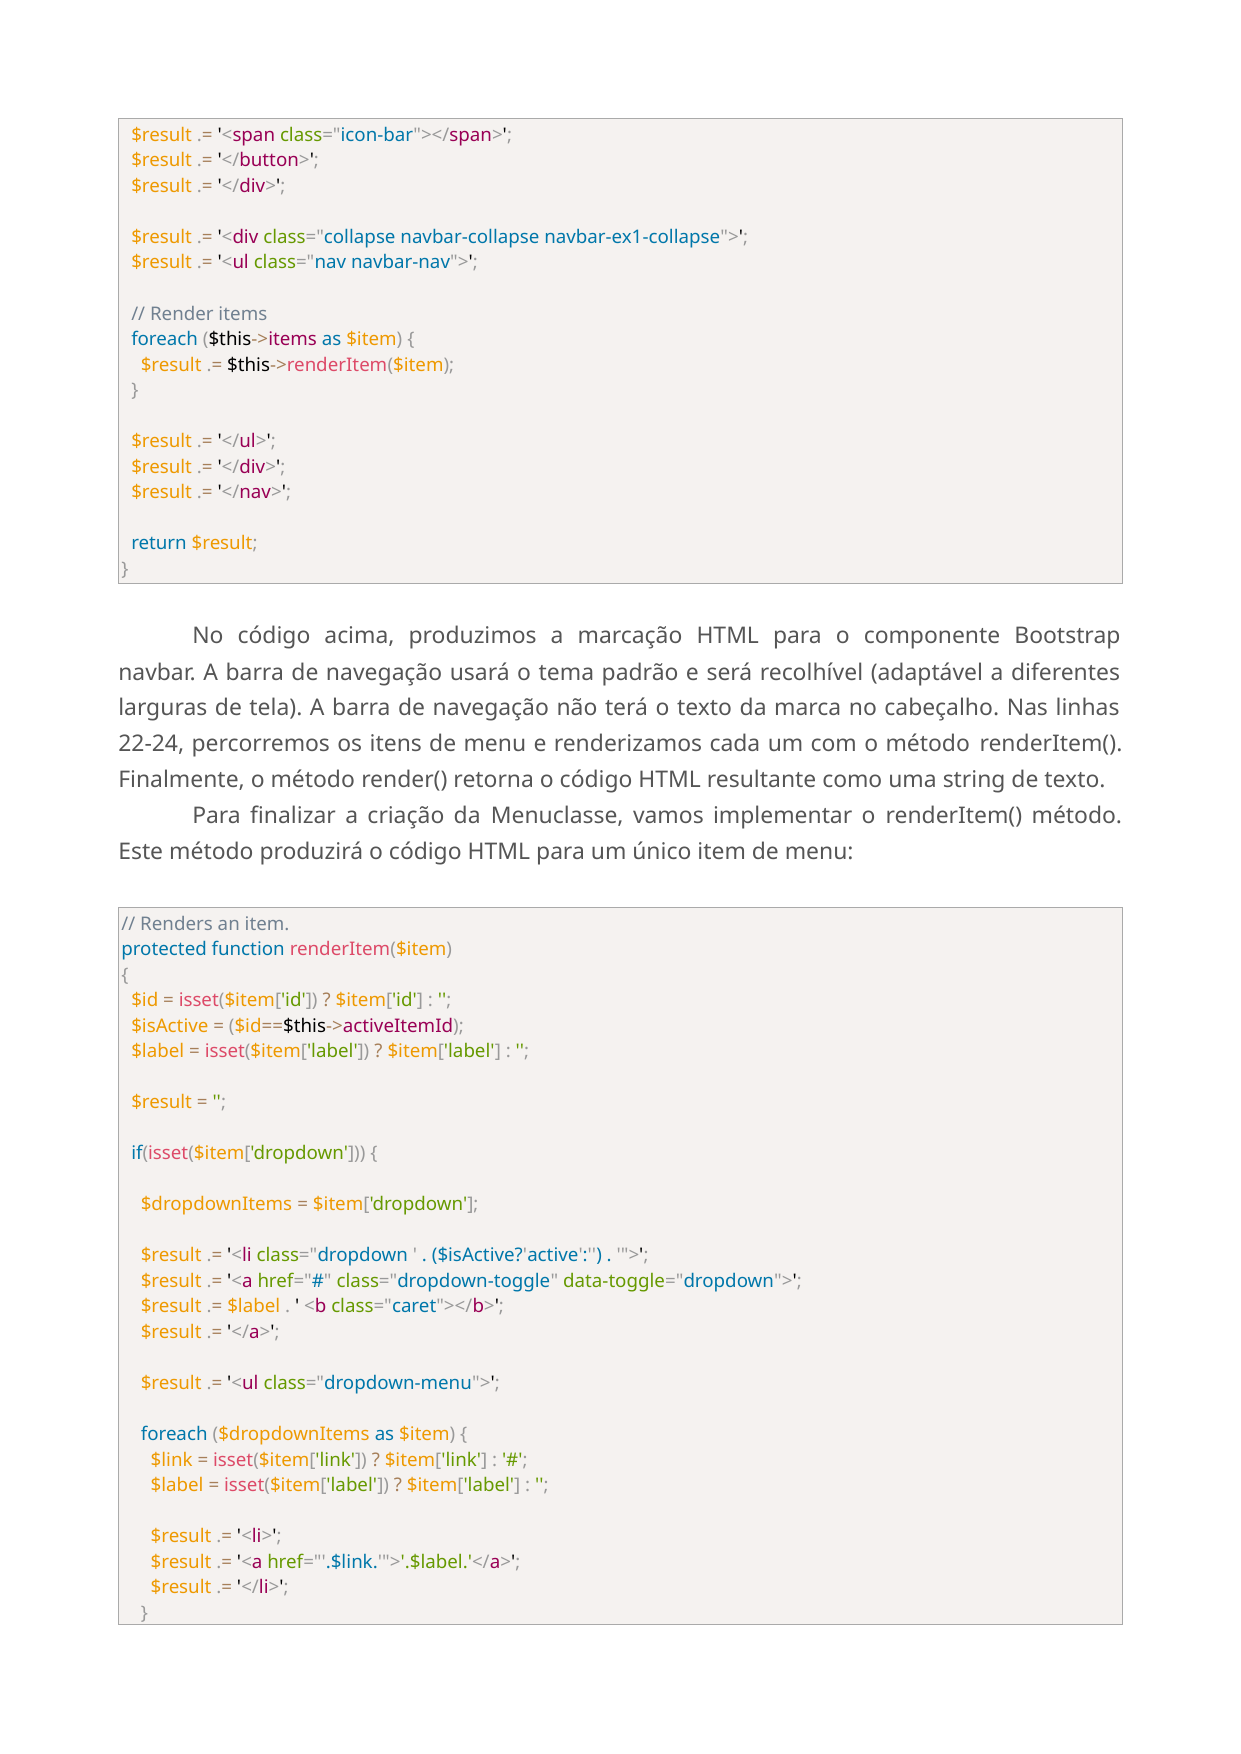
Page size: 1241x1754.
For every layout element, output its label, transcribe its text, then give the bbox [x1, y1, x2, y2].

text $result .= '</ul>'; [119, 424, 1122, 450]
text foreach ($this->items as $item) { [119, 322, 1122, 348]
text $result .= '</div>'; [119, 169, 1122, 195]
text $result .= $label . ' <b class="caret"></b>'; [119, 1290, 1122, 1315]
text $result .= '<div class="collapse navbar-collapse navbar-ex1-collapse">'; [119, 220, 1122, 246]
text $result .= '<a href="'.$link.'">'.$label.'</a>'; [119, 1545, 1122, 1571]
text $result .= $this->renderItem($item); [119, 348, 1122, 373]
text return $result; [119, 526, 1122, 552]
text $result .= '<a href="#" class="dropdown-toggle" data-toggle="dropdown">'; [119, 1264, 1122, 1290]
text } [119, 373, 1122, 399]
text $label = isset($item['label']) ? $item['label'] : ''; [119, 1468, 1122, 1494]
text $isActive = ($id==$this->activeItemId); [119, 1009, 1122, 1034]
text if(isset($item['dropdown'])) { [119, 1137, 1122, 1162]
text No código acima, produzimos a marcação HTML para o componente Bootstrap navbar. A barra de navegação usará o tema padrão e será recolhível (adaptável a diferentes larguras de tela). A barra de navegação não terá o texto da marca no cabeçalho. Nas linhas 22-24, percorremos os itens de menu e renderizamos cada um com o método renderItem(). Finalmente, o método render() retorna o código HTML resultante como uma string de texto. [118, 619, 1122, 794]
text $result .= '</div>'; [119, 450, 1122, 475]
text protected function renderItem($item) [119, 932, 1122, 958]
text $dropdownItems = $item['dropdown']; [119, 1188, 1122, 1213]
text $result .= '</button>'; [119, 144, 1122, 169]
text $label = isset($item['label']) ? $item['label'] : ''; [119, 1034, 1122, 1060]
text $result = ''; [119, 1086, 1122, 1111]
text // Render items [119, 297, 1122, 322]
text { [119, 958, 1122, 983]
text $id = isset($item['id']) ? $item['id'] : ''; [119, 983, 1122, 1009]
text $result .= '<ul class="nav navbar-nav">'; [119, 246, 1122, 271]
text Para finalizar a criação da Menuclasse, vamos implementar o renderItem() método. Este método produzirá o código HTML para um único item de menu: [118, 799, 1122, 866]
text $result .= '</a>'; [119, 1315, 1122, 1341]
text $result .= '<li class="dropdown ' . ($isActive?'active':'') . '">'; [119, 1239, 1122, 1264]
text $link = isset($item['link']) ? $item['link'] : '#'; [119, 1443, 1122, 1468]
text $result .= '</li>'; [119, 1571, 1122, 1596]
text $result .= '<ul class="dropdown-menu">'; [119, 1366, 1122, 1392]
text } [119, 1596, 1122, 1624]
text $result .= '</nav>'; [119, 475, 1122, 501]
text } [119, 552, 1122, 583]
text $result .= '<li>'; [119, 1519, 1122, 1545]
text // Renders an item. [119, 908, 1122, 932]
text foreach ($dropdownItems as $item) { [119, 1417, 1122, 1443]
text $result .= '<span class="icon-bar"></span>'; [119, 119, 1122, 144]
